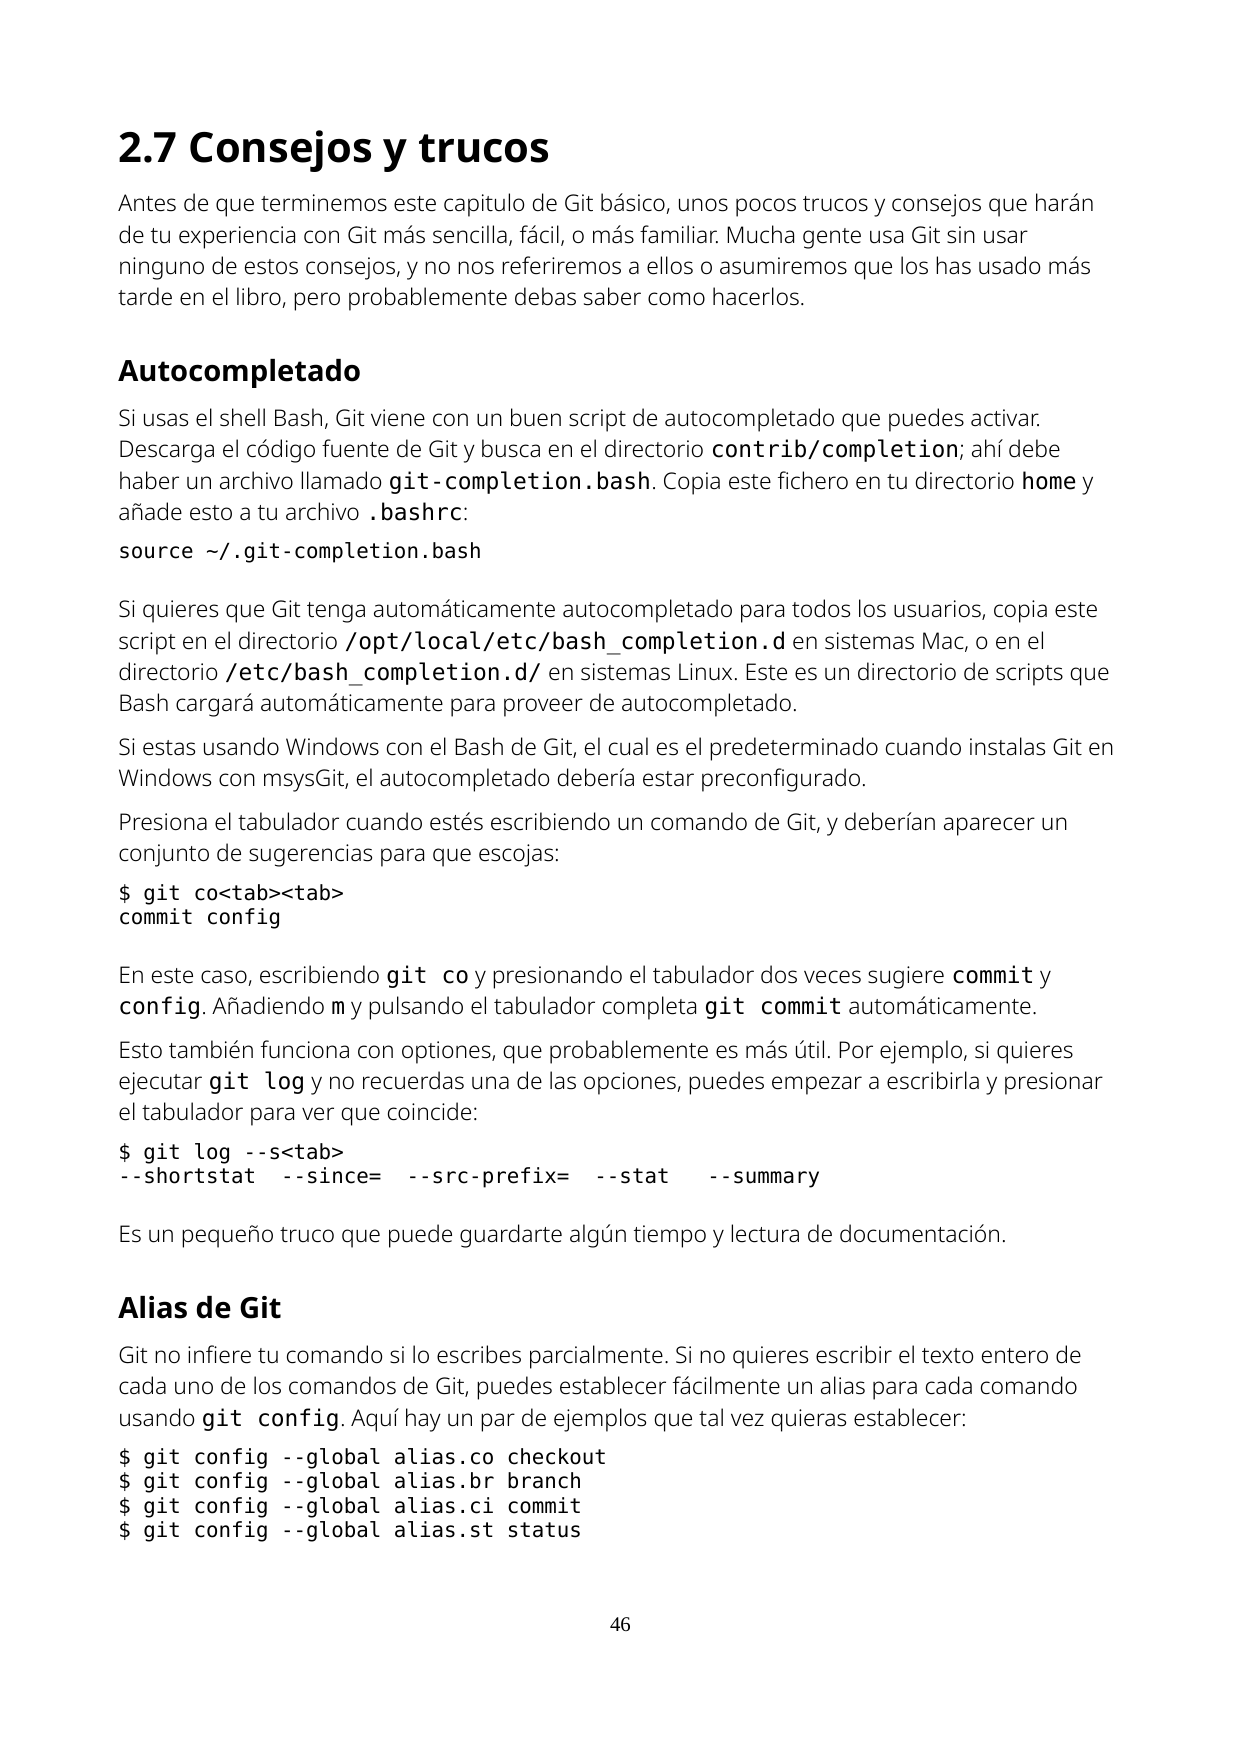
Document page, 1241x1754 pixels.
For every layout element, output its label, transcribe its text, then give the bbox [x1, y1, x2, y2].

text $ git co<tab><tab> [118, 881, 1122, 905]
text $ git log --s<tab> [118, 1140, 1122, 1164]
text Esto también funciona con optiones, que probablemente es más útil. Por ejemplo, si quieres ejecutar git log y no recuerdas una de las opciones, puedes empezar a escribirla y presionar el tabulador para ver que coincide: [118, 1034, 1122, 1128]
text Si usas el shell Bash, Git viene con un buen script de autocompletado que puedes activar. Descarga el código fuente de Git y busca en el directorio contrib/completion; ahí debe haber un archivo llamado git-completion.bash. Copia este fichero en tu directorio home y añade esto a tu archivo .bashrc: [118, 402, 1122, 527]
text En este caso, escribiendo git co y presionando el tabulador dos veces sugiere commit y config. Añadiendo m y pulsando el tabulador completa git commit automáticamente. [118, 959, 1122, 1021]
text Si quieres que Git tenga automáticamente autocompletado para todos los usuarios, copia este script en el directorio /opt/local/etc/bash_completion.d en sistemas Mac, o en el directorio /etc/bash_completion.d/ en sistemas Linux. Este es un directorio de scripts que Bash cargará automáticamente para proveer de autocompletado. [118, 593, 1122, 718]
text $ git config --global alias.st status [118, 1518, 1122, 1542]
text Es un pequeño truco que puede guardarte algún tiempo y lectura de documentación. [118, 1218, 1122, 1249]
text commit config [118, 905, 1122, 929]
text --shortstat --since= --src-prefix= --stat --summary [118, 1164, 1122, 1189]
subtitle Alias de Git [118, 1287, 1122, 1327]
text source ~/.git-completion.bash [118, 539, 1122, 564]
text $ git config --global alias.ci commit [118, 1494, 1122, 1518]
text $ git config --global alias.br branch [118, 1469, 1122, 1494]
subtitle 2.7 Consejos y trucos [118, 118, 1122, 175]
text Git no infiere tu comando si lo escribes parcialmente. Si no quieres escribir el texto entero de cada uno de los comandos de Git, puedes establecer fácilmente un alias para cada comando usando git config. Aquí hay un par de ejemplos que tal vez quieras establecer: [118, 1339, 1122, 1433]
subtitle Autocompletado [118, 350, 1122, 389]
text Si estas usando Windows con el Bash de Git, el cual es el predeterminado cuando instalas Git en Windows con msysGit, el autocompletado debería estar preconfigurado. [118, 731, 1122, 793]
text $ git config --global alias.co checkout [118, 1445, 1122, 1469]
text Antes de que terminemos este capitulo de Git básico, unos pocos trucos y consejos que harán de tu experiencia con Git más sencilla, fácil, o más familiar. Mucha gente usa Git sin usar ninguno de estos consejos, y no nos referiremos a ellos o asumiremos que los has usado más tarde en el libro, pero probablemente debas saber como hacerlos. [118, 187, 1122, 312]
text Presiona el tabulador cuando estés escribiendo un comando de Git, y deberían aparecer un conjunto de sugerencias para que escojas: [118, 806, 1122, 868]
